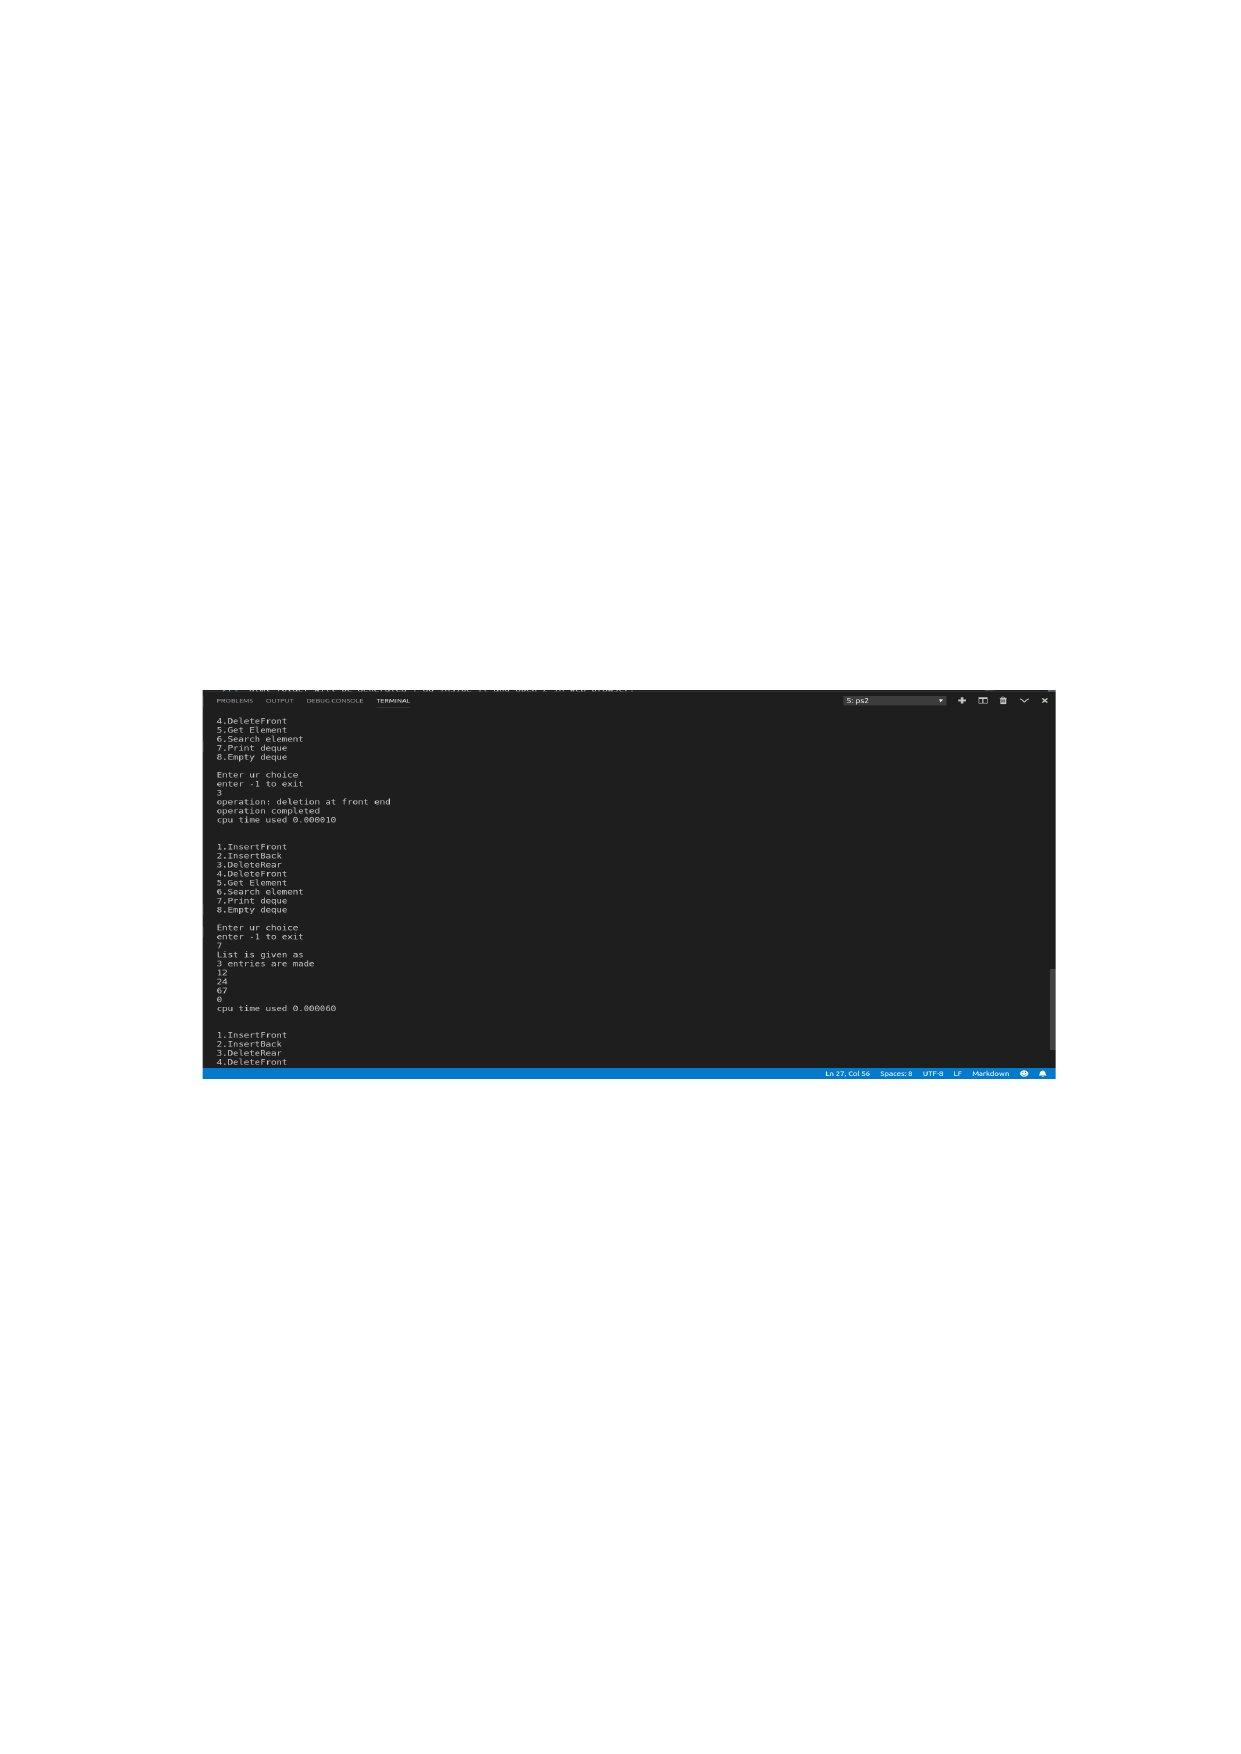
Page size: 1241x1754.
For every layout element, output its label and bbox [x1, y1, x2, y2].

picture [202, 690, 1056, 1079]
